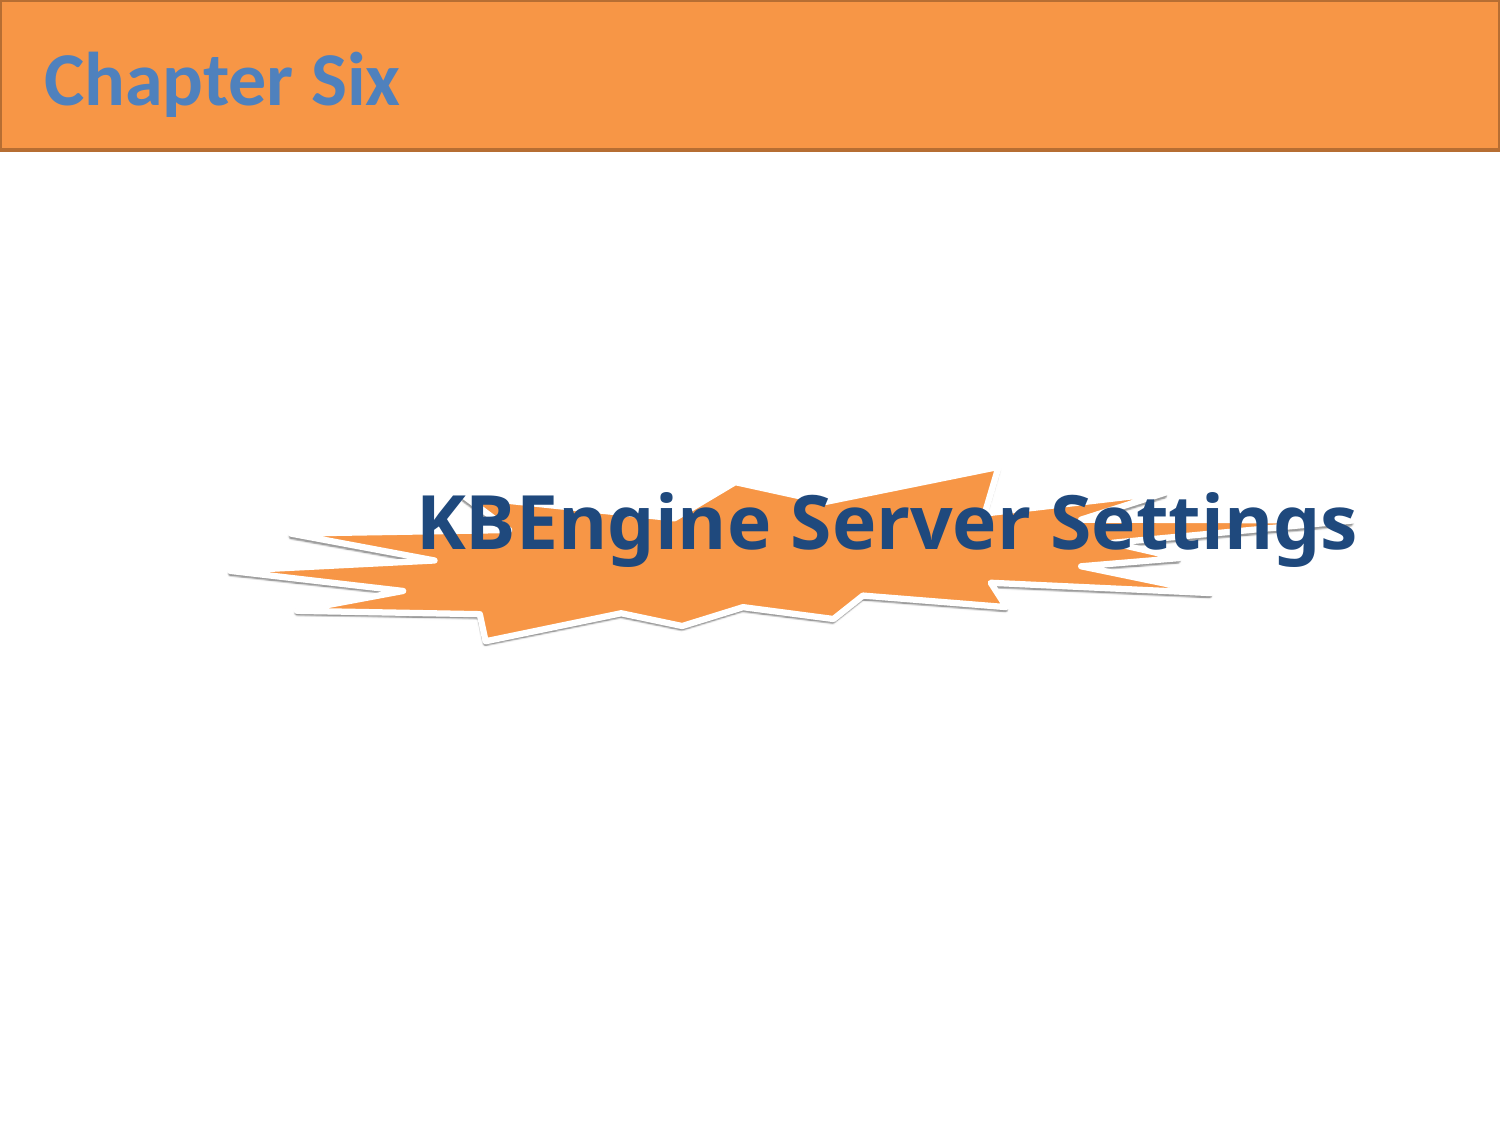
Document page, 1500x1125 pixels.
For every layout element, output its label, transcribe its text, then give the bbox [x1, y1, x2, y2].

text_box KBEngine Server Settings [401, 466, 1500, 572]
text_box [291, 531, 401, 555]
text_box [0, 0, 1500, 150]
text_box [230, 562, 1211, 642]
title Chapter Six [29, 21, 1188, 129]
